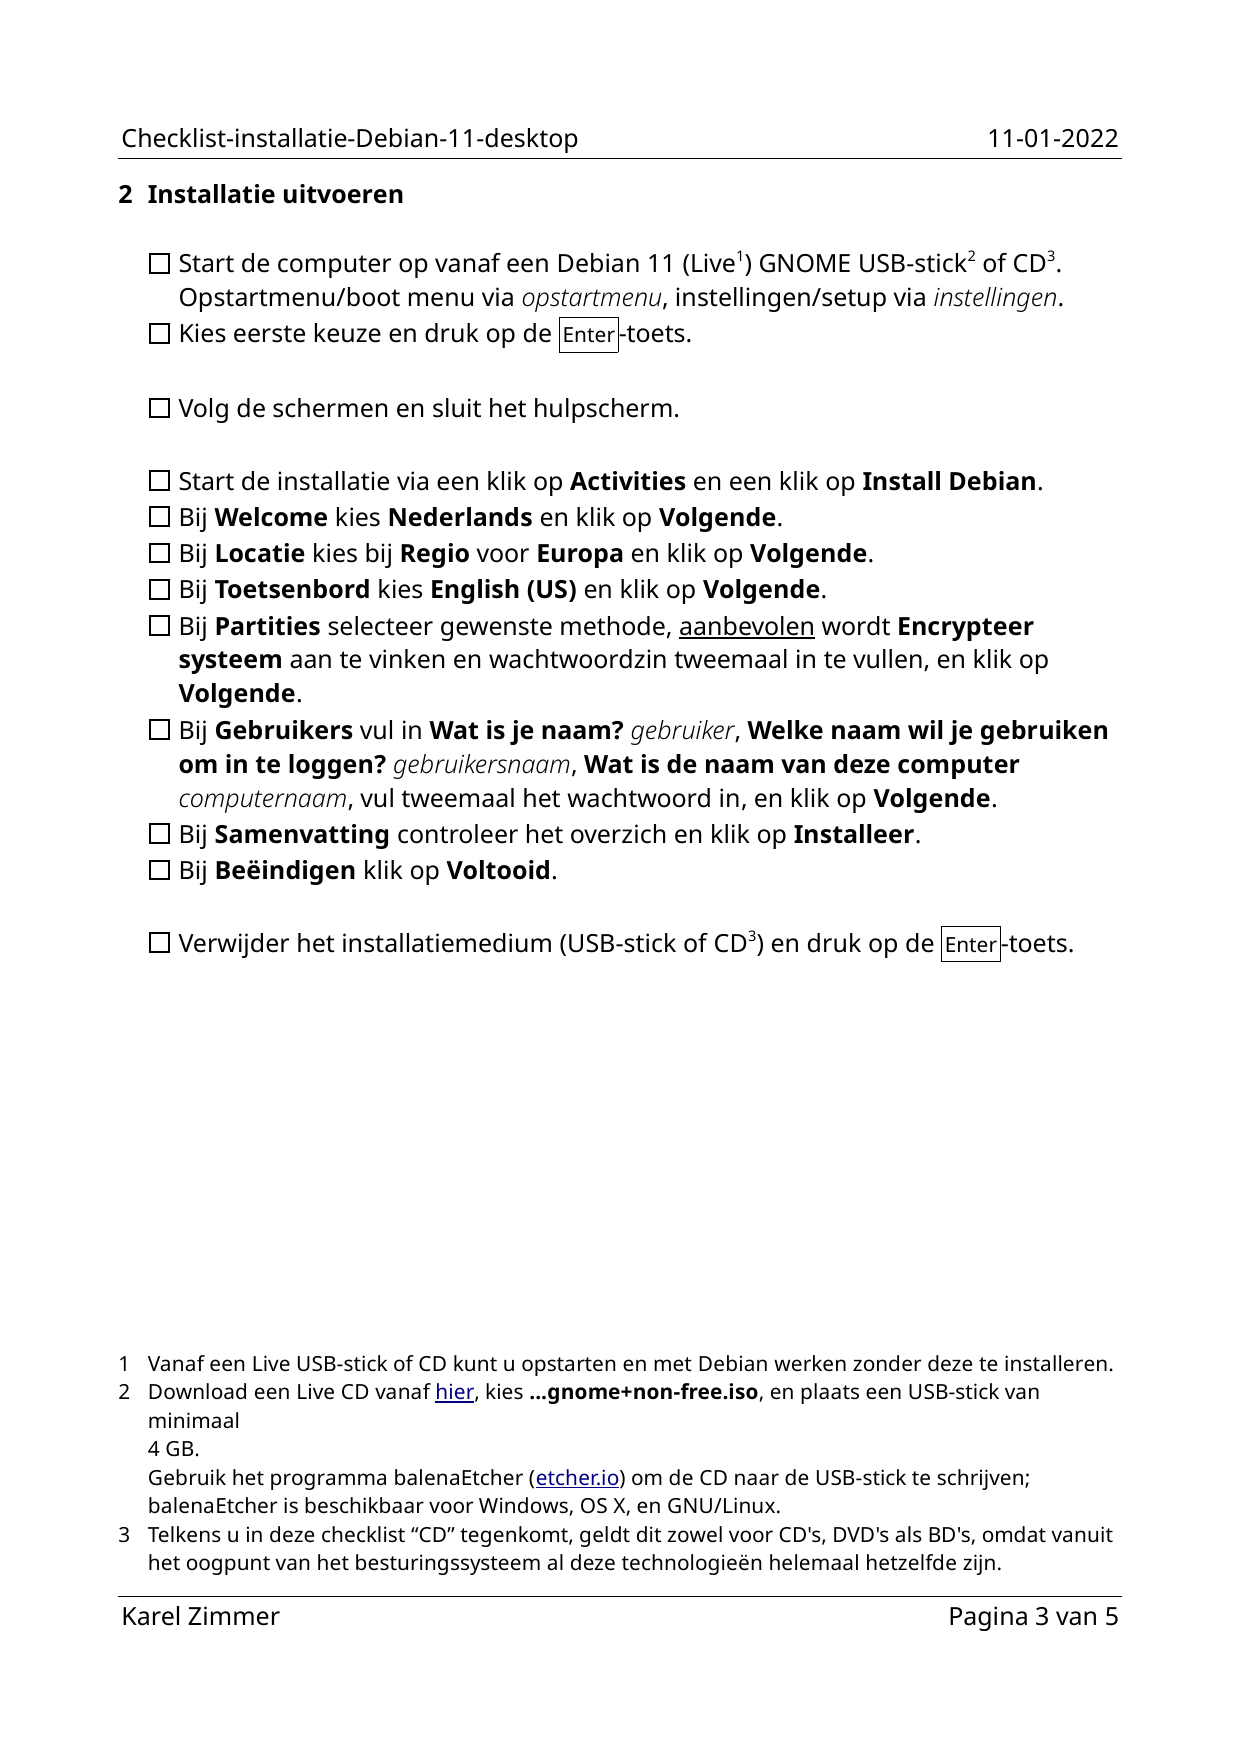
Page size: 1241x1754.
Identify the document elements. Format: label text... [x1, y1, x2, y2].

table_cell [141, 535, 177, 571]
table_cell [177, 888, 1121, 924]
table_cell [141, 571, 177, 607]
table_cell [141, 852, 177, 888]
table_cell [177, 426, 1121, 462]
table_cell Bij Welcome kies Nederlands en klik op Volgende. [177, 499, 1121, 535]
table_header [141, 245, 177, 315]
table_cell Bij Partities selecteer gewenste methode, aanbevolen wordt Encrypteer systeem aan te vinken en wachtwoordzin tweemaal in te vullen, en klik op Volgende. [177, 607, 1121, 711]
table_cell Bij Gebruikers vul in Wat is je naam? gebruiker, Welke naam wil je gebruiken om in te loggen? gebruikersnaam, Wat is de naam van deze computer computernaam, vul tweemaal het wachtwoord in, en klik op Volgende. [177, 711, 1121, 816]
table_cell [141, 390, 177, 426]
table_cell Volg de schermen en sluit het hulpscherm. [177, 390, 1121, 426]
table_cell [141, 354, 177, 390]
table_cell Verwijder het installatiemedium (USB-stick of CD3) en druk op de Enter-toets. [177, 924, 1121, 963]
table_cell [141, 888, 177, 924]
table_cell Bij Beëindigen klik op Voltooid. [177, 852, 1121, 888]
table_cell [177, 354, 1121, 390]
table_cell [141, 924, 177, 963]
table_cell [141, 315, 177, 353]
table_cell Bij Locatie kies bij Regio voor Europa en klik op Volgende. [177, 535, 1121, 571]
table_cell Bij Samenvatting controleer het overzich en klik op Installeer. [177, 816, 1121, 852]
list Installatie uitvoeren [118, 177, 1122, 211]
table_header Start de computer op vanaf een Debian 11 (Live) GNOME USB-stick of CD. Opstartmenu/boot menu via opstartmenu, instellingen/setup via instellingen. [177, 245, 1121, 315]
table_cell [141, 607, 177, 711]
table_cell [141, 499, 177, 535]
table_cell [141, 711, 177, 816]
table_cell [141, 426, 177, 462]
table_cell Bij Toetsenbord kies English (US) en klik op Volgende. [177, 571, 1121, 607]
table_cell Kies eerste keuze en druk op de Enter-toets. [177, 315, 1121, 353]
table_cell [141, 816, 177, 852]
table_cell [141, 462, 177, 498]
table_cell Start de installatie via een klik op Activities en een klik op Install Debian. [177, 462, 1121, 498]
